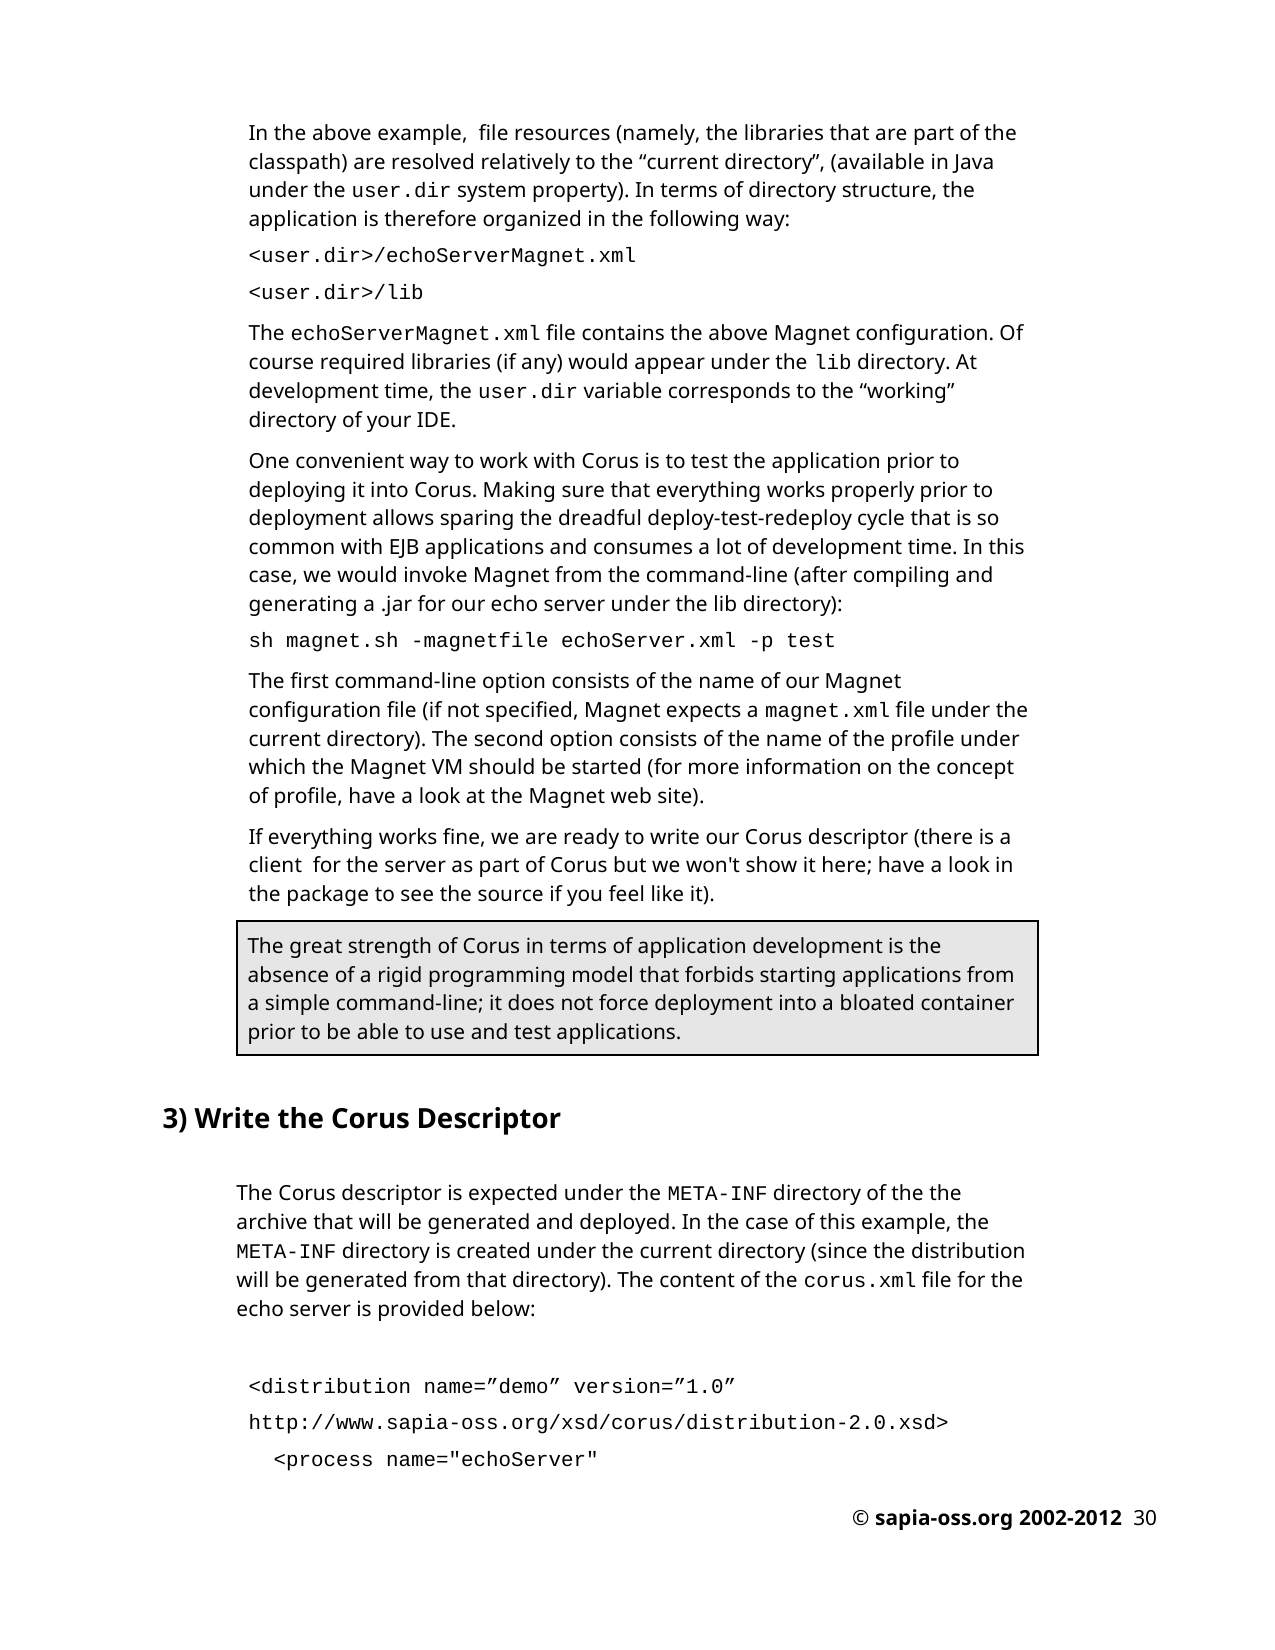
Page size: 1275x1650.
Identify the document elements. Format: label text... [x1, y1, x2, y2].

text The echoServerMagnet.xml file contains the above Magnet configuration. Of course required libraries (if any) would appear under the lib directory. At development time, the user.dir variable corresponds to the “working” directory of your IDE. [248, 318, 1039, 433]
text The first command-line option consists of the name of our Magnet configuration file (if not specified, Magnet expects a magnet.xml file under the current directory). The second option consists of the name of the profile under which the Magnet VM should be started (for more information on the concept of profile, have a look at the Magnet web site). [248, 666, 1039, 809]
text <process name="echoServer" [248, 1449, 1039, 1473]
text One convenient way to work with Corus is to test the application prior to deploying it into Corus. Making sure that everything works properly prior to deployment allows sparing the dreadful deploy-test-redeploy cycle that is so common with EJB applications and consumes a lot of development time. In this case, we would invoke Magnet from the command-line (after compiling and generating a .jar for our echo server under the lib directory): [248, 446, 1039, 617]
text The great strength of Corus in terms of application development is the absence of a rigid programming model that forbids starting applications from a simple command-line; it does not force deployment into a bloated container prior to be able to use and test applications. [238, 922, 1037, 1054]
text The Corus descriptor is expected under the META-INF directory of the the archive that will be generated and deployed. In the case of this example, the META-INF directory is created under the current directory (since the distribution will be generated from that directory). The content of the corus.xml file for the echo server is provided below: [236, 1178, 1039, 1322]
text In the above example, file resources (namely, the libraries that are part of the classpath) are resolved relatively to the “current directory”, (available in Java under the user.dir system property). In terms of directory structure, the application is therefore organized in the following way: [248, 118, 1039, 233]
text <user.dir>/lib [248, 282, 1039, 306]
text sh magnet.sh -magnetfile echoServer.xml -p test [248, 630, 1039, 654]
text <user.dir>/echoServerMagnet.xml [248, 245, 1039, 269]
text http://www.sapia-oss.org/xsd/corus/distribution-2.0.xsd> [248, 1412, 1039, 1436]
text If everything works fine, we are ready to write our Corus descriptor (there is a client for the server as part of Corus but we won't show it here; have a look in the package to see the source if you feel like it). [248, 822, 1039, 907]
text <distribution name=”demo” version=”1.0” [248, 1376, 1039, 1400]
subtitle 3) Write the Corus Descriptor [162, 1099, 1039, 1136]
